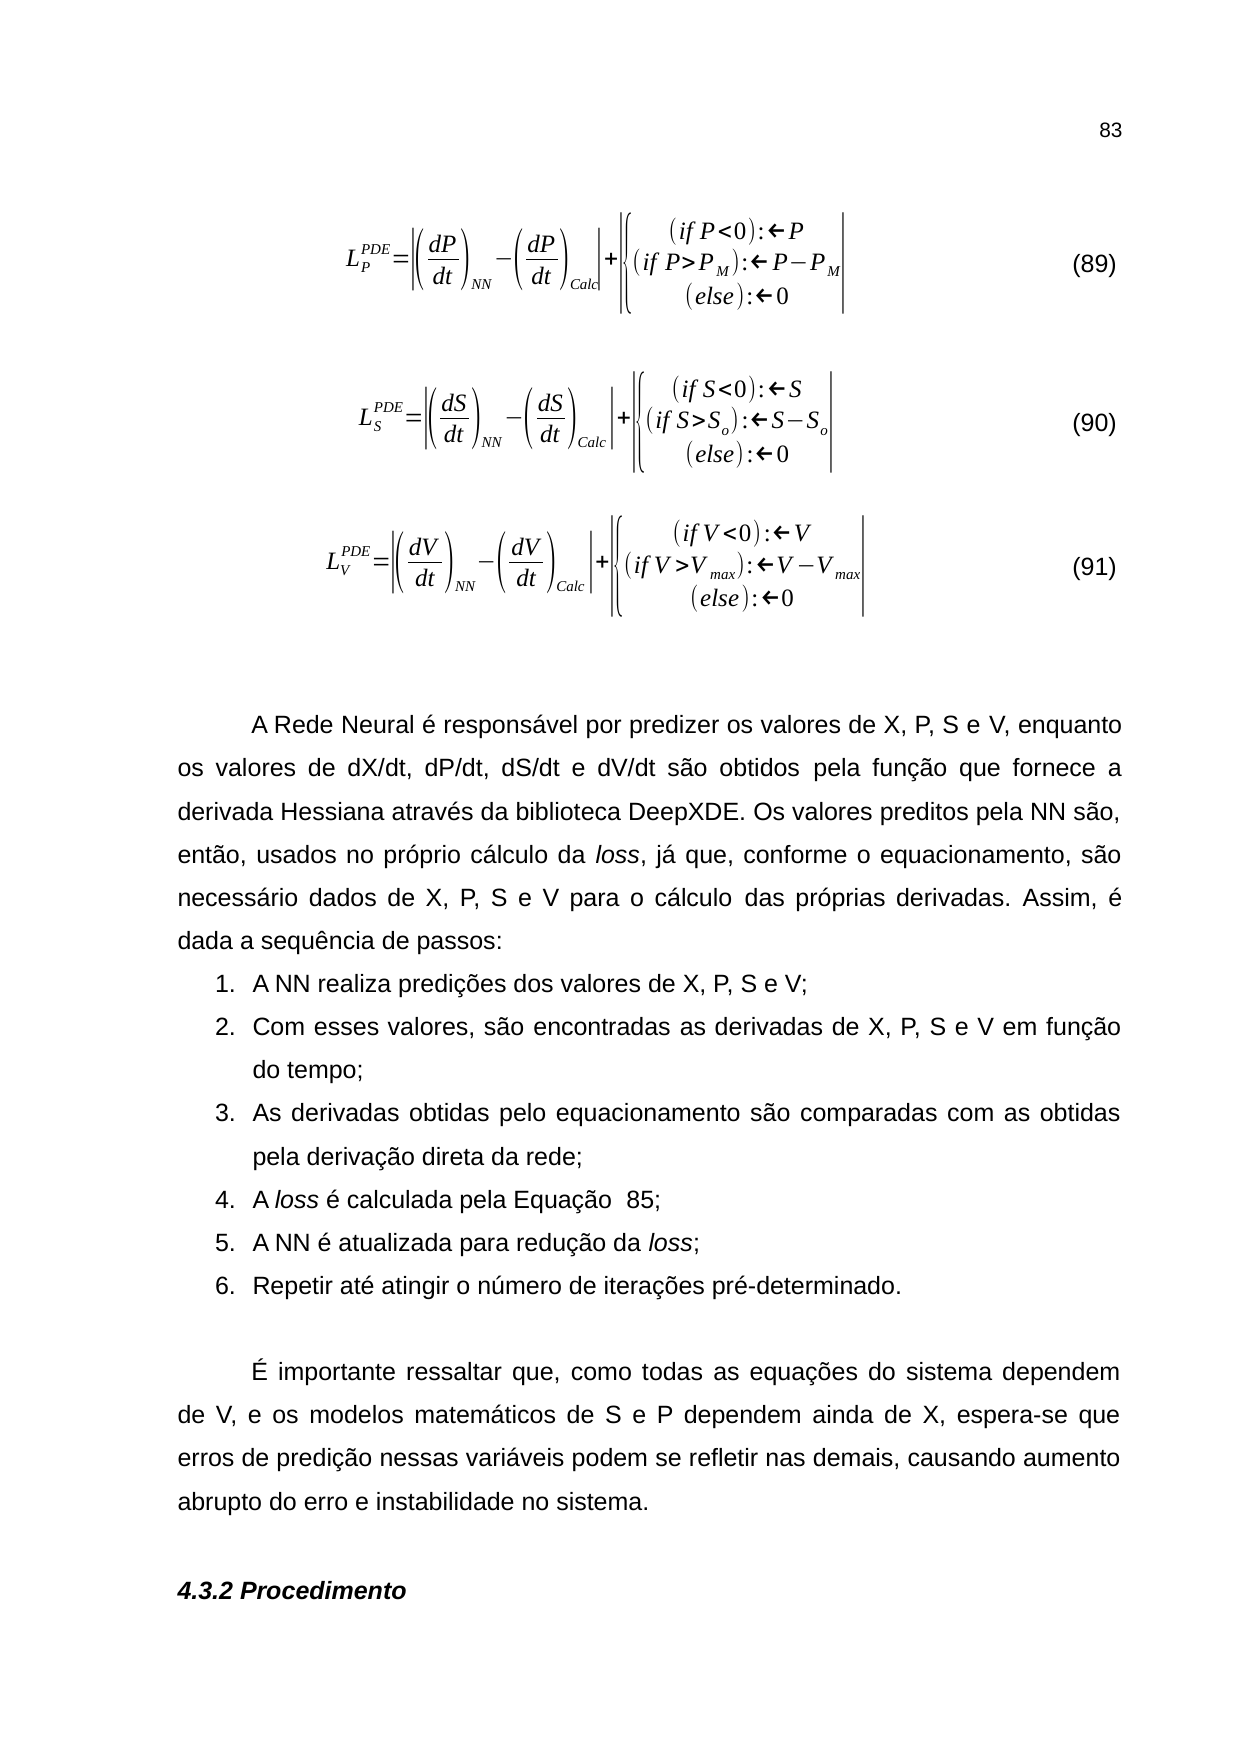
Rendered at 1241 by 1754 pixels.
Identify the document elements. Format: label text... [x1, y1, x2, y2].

text É importante ressaltar que, como todas as equações do sistema dependem de V, e os modelos matemáticos de S e P dependem ainda de X, espera-se que erros de predição nessas variáveis podem se refletir nas demais, causando aumento abrupto do erro e instabilidade no sistema. [177, 1357, 1122, 1515]
list A NN realiza predições dos valores de X, P, S e V; [215, 969, 1122, 998]
table_header (91) [1017, 509, 1122, 624]
list A NN é atualizada para redução da loss; [215, 1228, 1122, 1256]
list As derivadas obtidas pelo equacionamento são comparadas com as obtidas pela derivação direta da rede; [215, 1098, 1122, 1170]
table_header [177, 364, 1017, 480]
text A Rede Neural é responsável por predizer os valores de X, P, S e V, enquanto os valores de dX/dt, dP/dt, dS/dt e dV/dt são obtidos pela função que fornece a derivada Hessiana através da biblioteca DeepXDE. Os valores preditos pela NN são, então, usados no próprio cálculo da loss, já que, conforme o equacionamento, são necessário dados de X, P, S e V para o cálculo das próprias derivadas. Assim, é dada a sequência de passos: [177, 710, 1122, 954]
list Com esses valores, são encontradas as derivadas de X, P, S e V em função do tempo; [215, 1012, 1122, 1084]
table_header (90) [1017, 364, 1122, 480]
list A loss é calculada pela Equação 85; [215, 1184, 1122, 1213]
table_header (89) [1017, 206, 1122, 321]
table_header [177, 206, 1017, 321]
subtitle Procedimento [177, 1576, 1122, 1605]
table_header [177, 509, 1017, 624]
list Repetir até atingir o número de iterações pré-determinado. [215, 1271, 1122, 1299]
